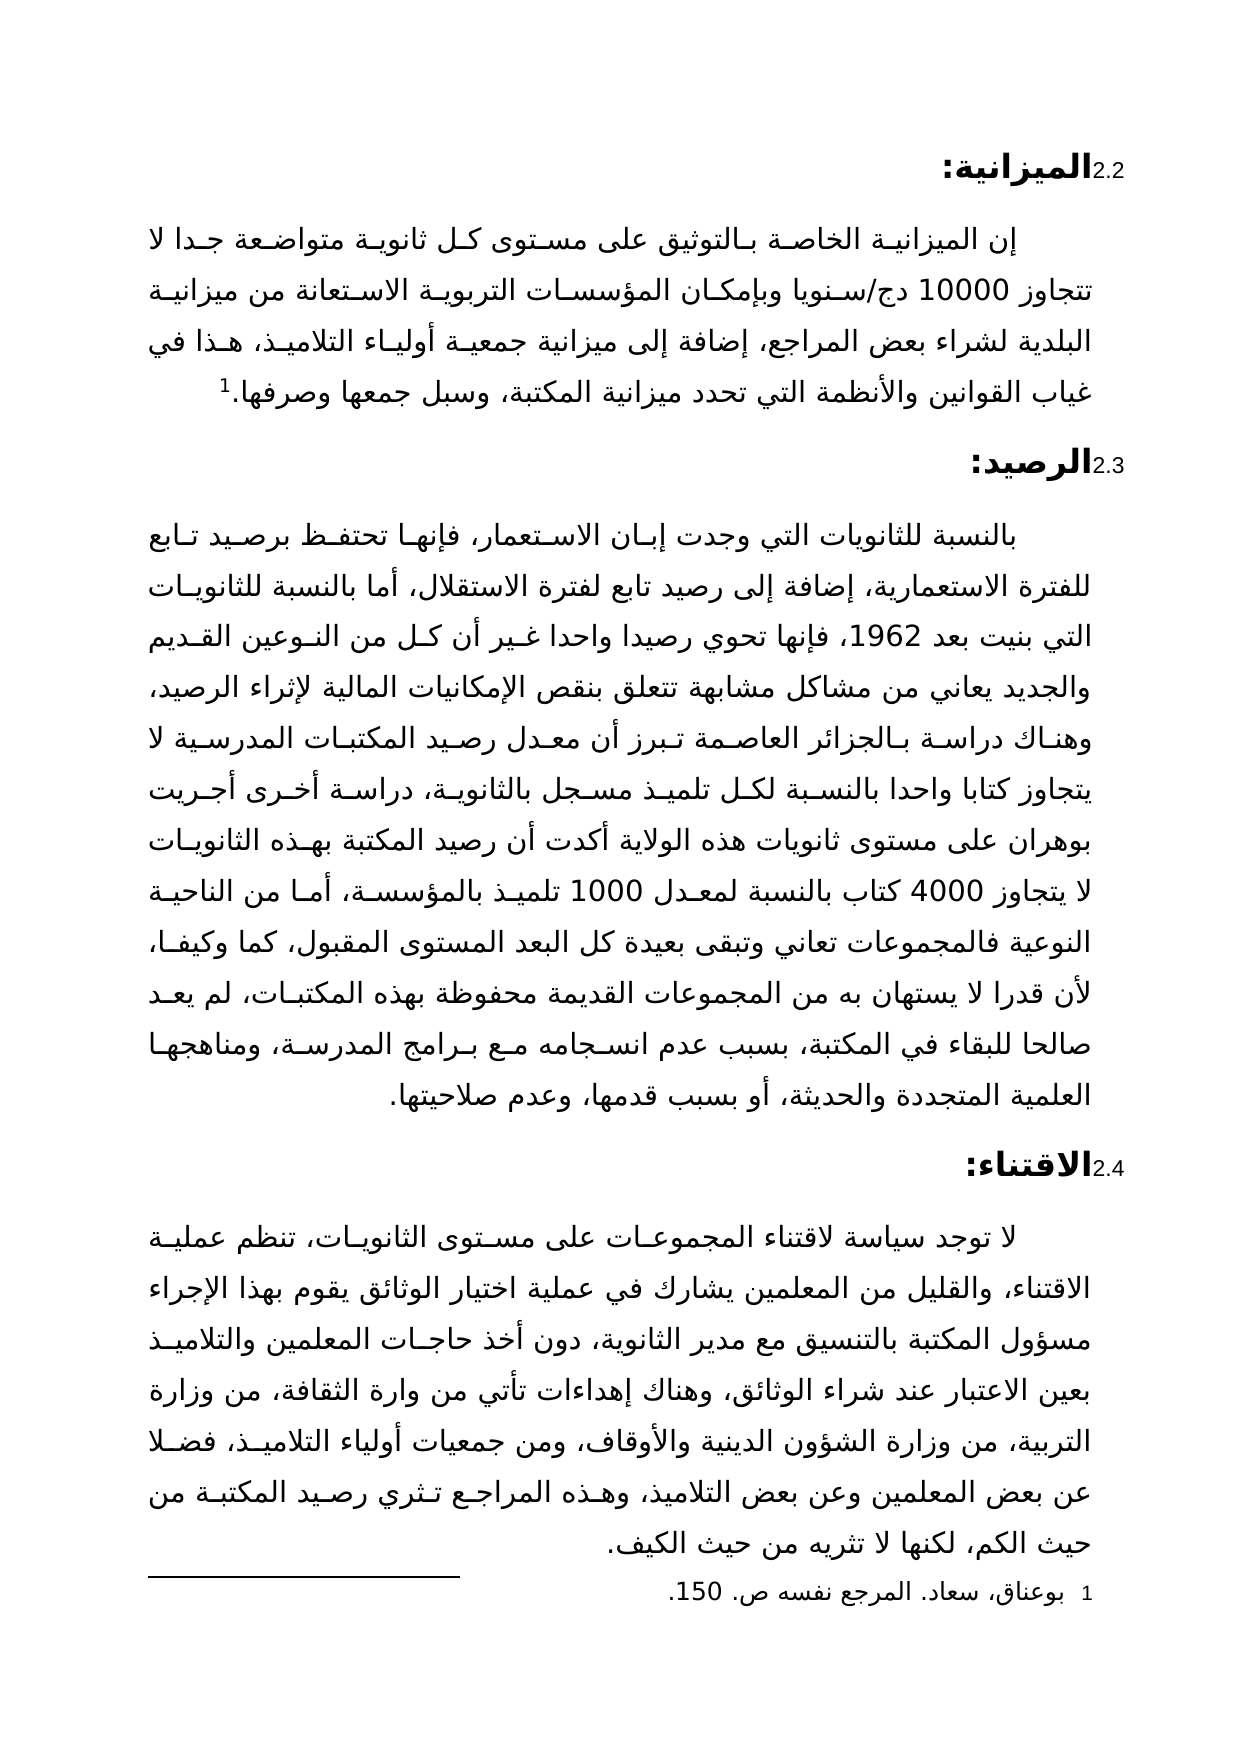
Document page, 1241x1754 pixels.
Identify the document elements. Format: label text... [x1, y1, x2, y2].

list الاقتناء: [148, 1146, 1093, 1185]
text بوعناق، سعاد. المرجع نفسه ص. 150. [148, 1577, 1092, 1606]
list الرصيد: [148, 443, 1093, 482]
text لا توجد سياسة لاقتناء المجموعات على مستوى الثانويات، تنظم عملية الاقتناء، والقليل من المعلمين يشارك في عملية اختيار الوثائق يقوم بهذا الإجراء مسؤول المكتبة بالتنسيق مع مدير الثانوية، دون أخذ حاجات المعلمين والتلاميذ بعين الاعتبار عند شراء الوثائق، وهناك إهداءات تأتي من وارة الثقافة، من وزارة التربية، من وزارة الشؤون الدينية والأوقاف، ومن جمعيات أولياء التلاميذ، فضلا عن بعض المعلمين وعن بعض التلاميذ، وهذه المراجع تثري رصيد المكتبة من حيث الكم، لكنها لا تثريه من حيث الكيف. [148, 1221, 1092, 1560]
list الميزانية: [148, 148, 1093, 187]
text إن الميزانية الخاصة بالتوثيق على مستوى كل ثانوية متواضعة جدا لا تتجاوز 10000 دج/سنويا وبإمكان المؤسسات التربوية الاستعانة من ميزانية البلدية لشراء بعض المراجع، إضافة إلى ميزانية جمعية أولياء التلاميذ، هذا في غياب القوانين والأنظمة التي تحدد ميزانية المكتبة، وسبل جمعها وصرفها. [148, 223, 1092, 409]
text بالنسبة للثانويات التي وجدت إبان الاستعمار، فإنها تحتفظ برصيد تابع للفترة الاستعمارية، إضافة إلى رصيد تابع لفترة الاستقلال، أما بالنسبة للثانويات التي بنيت بعد 1962، فإنها تحوي رصيدا واحدا غير أن كل من النوعين القديم والجديد يعاني من مشاكل مشابهة تتعلق بنقص الإمكانيات المالية لإثراء الرصيد، وهناك دراسة بالجزائر العاصمة تبرز أن معدل رصيد المكتبات المدرسية لا يتجاوز كتابا واحدا بالنسبة لكل تلميذ مسجل بالثانوية، دراسة أخرى أجريت بوهران على مستوى ثانويات هذه الولاية أكدت أن رصيد المكتبة بهذه الثانويات لا يتجاوز 4000 كتاب بالنسبة لمعدل 1000 تلميذ بالمؤسسة، أما من الناحية النوعية فالمجموعات تعاني وتبقى بعيدة كل البعد المستوى المقبول، كما وكيفا، لأن قدرا لا يستهان به من المجموعات القديمة محفوظة بهذه المكتبات، لم يعد صالحا للبقاء في المكتبة، بسبب عدم انسجامه مع برامج المدرسة، ومناهجها العلمية المتجددة والحديثة، أو بسبب قدمها، وعدم صلاحيتها. [148, 518, 1092, 1112]
